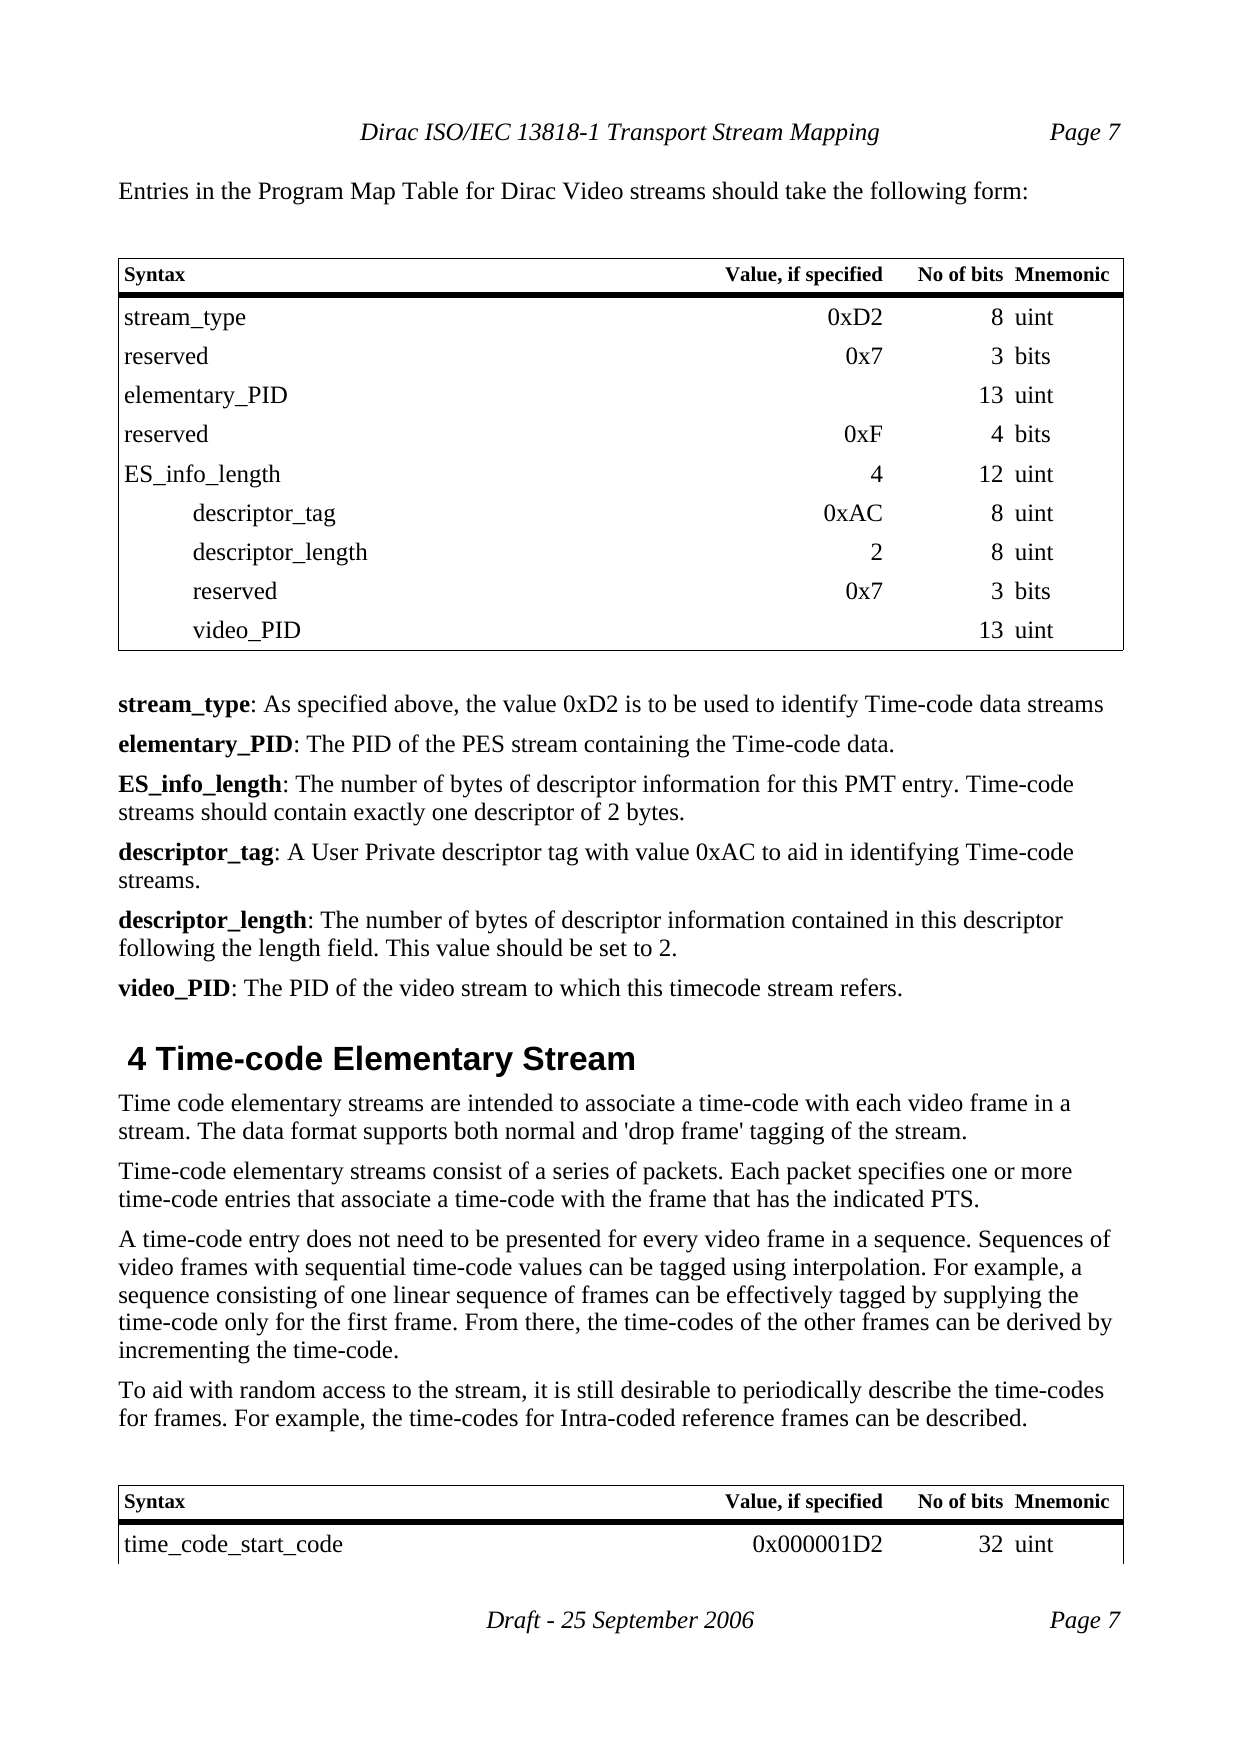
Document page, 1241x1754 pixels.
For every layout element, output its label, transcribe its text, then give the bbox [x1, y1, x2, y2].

table_header Mnemonic [1009, 1486, 1123, 1519]
table_cell 8 [889, 298, 1009, 337]
text Time code elementary streams are intended to associate a time-code with each video frame in a stream. The data format supports both normal and 'drop frame' tagging of the stream. [118, 1089, 1122, 1145]
table_header No of bits [889, 1486, 1009, 1519]
table_header Mnemonic [1009, 259, 1123, 292]
text descriptor_length: The number of bytes of descriptor information contained in this descriptor following the length field. This value should be set to 2. [118, 906, 1122, 962]
table_cell 0x000001D2 [715, 1525, 888, 1564]
table_cell 8 [889, 533, 1009, 572]
text descriptor_tag: A User Private descriptor tag with value 0xAC to aid in identifying Time-code streams. [118, 838, 1122, 894]
table_cell 13 [889, 376, 1009, 415]
table_cell time_code_start_code [119, 1525, 715, 1564]
table_cell uint [1009, 493, 1123, 532]
table_cell 0xAC [715, 493, 888, 532]
table_cell uint [1009, 376, 1123, 415]
table_cell 0x7 [715, 337, 888, 376]
text To aid with random access to the stream, it is still desirable to periodically describe the time-codes for frames. For example, the time-codes for Intra-coded reference frames can be described. [118, 1376, 1122, 1432]
table_header Value, if specified [715, 1486, 888, 1519]
subtitle Time-code Elementary Stream [118, 1039, 1122, 1077]
table_cell [715, 611, 888, 650]
table_header Syntax [119, 259, 715, 292]
table_cell bits [1009, 415, 1123, 454]
table_cell bits [1009, 572, 1123, 611]
table_header Value, if specified [715, 259, 888, 292]
table_cell 0xF [715, 415, 888, 454]
table_cell reserved [119, 337, 715, 376]
table_cell 0xD2 [715, 298, 888, 337]
table_header No of bits [889, 259, 1009, 292]
text ES_info_length: The number of bytes of descriptor information for this PMT entry. Time-code streams should contain exactly one descriptor of 2 bytes. [118, 771, 1122, 826]
table_cell 0x7 [715, 572, 888, 611]
table_cell reserved [119, 415, 715, 454]
table_cell uint [1009, 454, 1123, 493]
table_cell 12 [889, 454, 1009, 493]
table_header Syntax [119, 1486, 715, 1519]
table_cell 4 [889, 415, 1009, 454]
table_cell 8 [889, 493, 1009, 532]
table_cell descriptor_length [119, 533, 715, 572]
table_cell 3 [889, 337, 1009, 376]
table_cell 2 [715, 533, 888, 572]
table_cell 32 [889, 1525, 1009, 1564]
table_cell 4 [715, 454, 888, 493]
table_cell stream_type [119, 298, 715, 337]
table_cell reserved [119, 572, 715, 611]
table_cell ES_info_length [119, 454, 715, 493]
text Time-code elementary streams consist of a series of packets. Each packet specifies one or more time-code entries that associate a time-code with the frame that has the indicated PTS. [118, 1157, 1122, 1213]
table_cell video_PID [119, 611, 715, 650]
text video_PID: The PID of the video stream to which this timecode stream refers. [118, 974, 1122, 1002]
text stream_type: As specified above, the value 0xD2 is to be used to identify Time-code data streams [118, 690, 1122, 718]
table_cell descriptor_tag [119, 493, 715, 532]
table_cell [715, 376, 888, 415]
table_cell 3 [889, 572, 1009, 611]
table_cell uint [1009, 533, 1123, 572]
table_cell uint [1009, 1525, 1123, 1564]
text A time-code entry does not need to be presented for every video frame in a sequence. Sequences of video frames with sequential time-code values can be tagged using interpolation. For example, a sequence consisting of one linear sequence of frames can be effectively tagged by supplying the time-code only for the first frame. From there, the time-codes of the other frames can be derived by incrementing the time-code. [118, 1225, 1122, 1364]
table_cell elementary_PID [119, 376, 715, 415]
text elementary_PID: The PID of the PES stream containing the Time-code data. [118, 730, 1122, 758]
table_cell uint [1009, 298, 1123, 337]
table_cell bits [1009, 337, 1123, 376]
table_cell 13 [889, 611, 1009, 650]
table_cell uint [1009, 611, 1123, 650]
text Entries in the Program Map Table for Dirac Video streams should take the following form: [118, 177, 1122, 205]
